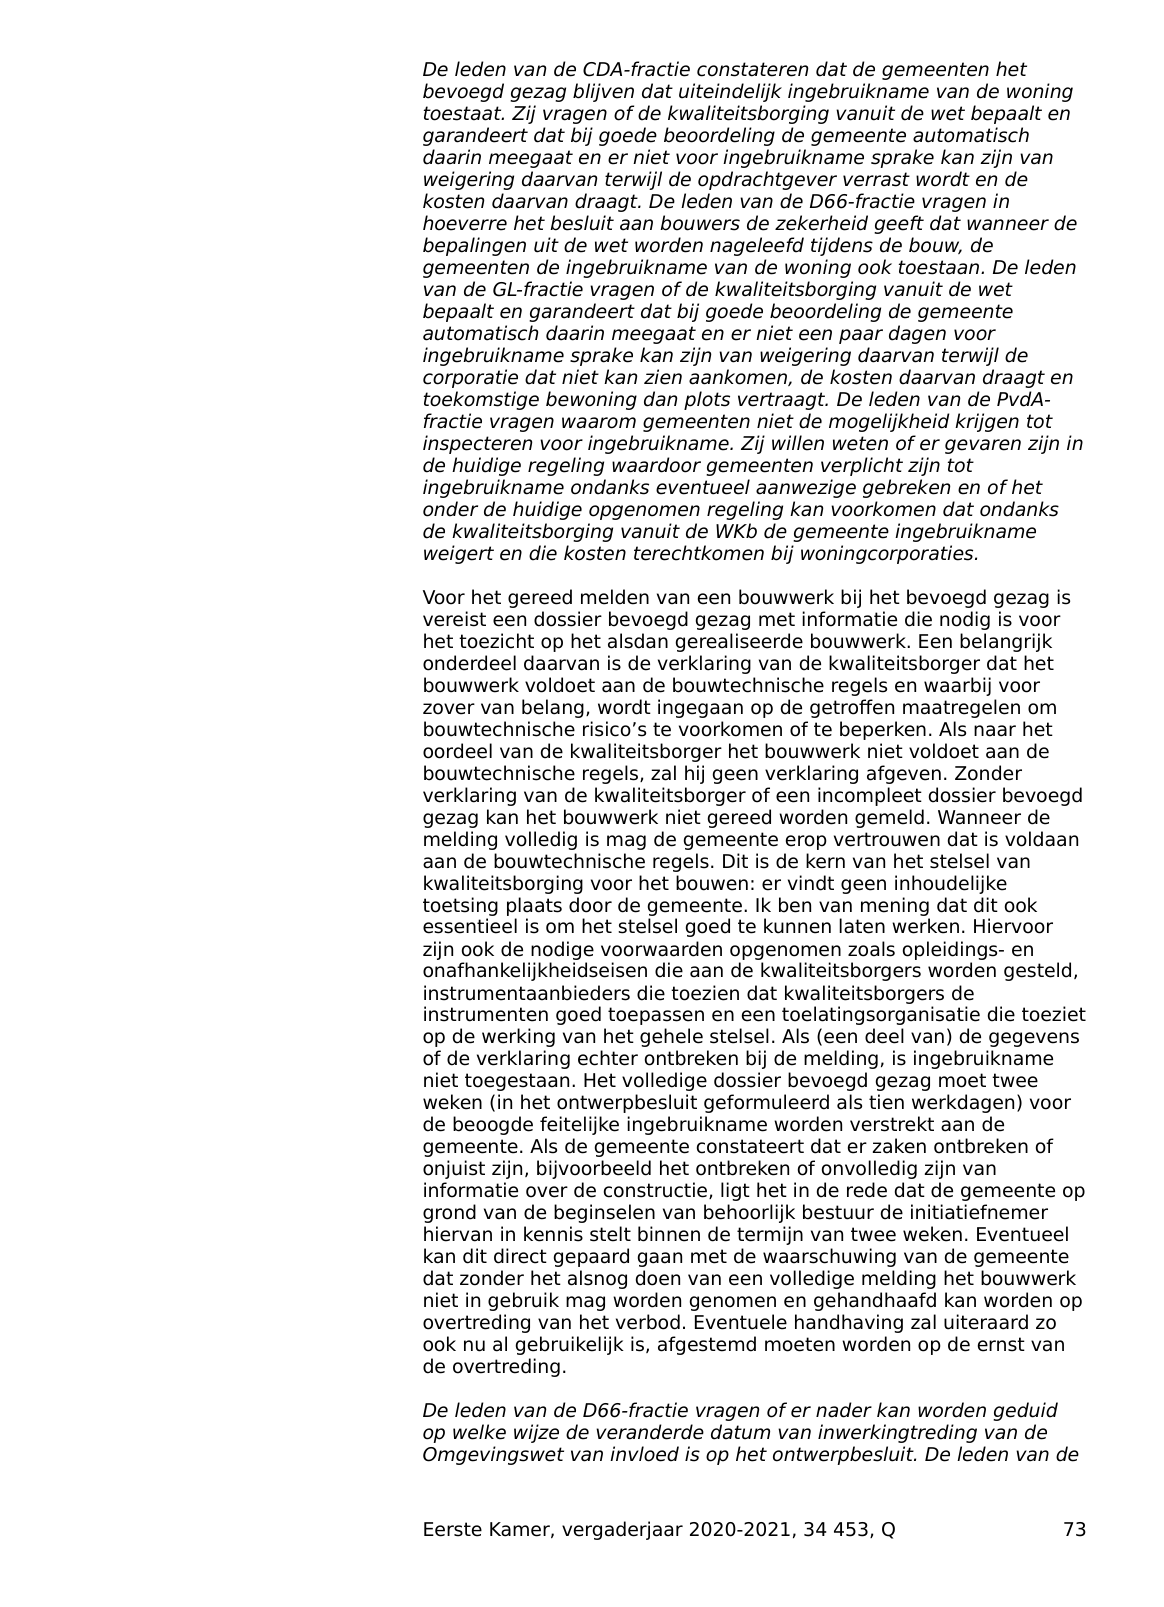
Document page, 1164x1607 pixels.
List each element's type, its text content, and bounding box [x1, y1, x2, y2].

text De leden van de CDA-fractie constateren dat de gemeenten het bevoegd gezag blijven dat uiteindelijk ingebruikname van de woning toestaat. Zij vragen of de kwaliteitsborging vanuit de wet bepaalt en garandeert dat bij goede beoordeling de gemeente automatisch daarin meegaat en er niet voor ingebruikname sprake kan zijn van weigering daarvan terwijl de opdrachtgever verrast wordt en de kosten daarvan draagt. De leden van de D66-fractie vragen in hoeverre het besluit aan bouwers de zekerheid geeft dat wanneer de bepalingen uit de wet worden nageleefd tijdens de bouw, de gemeenten de ingebruikname van de woning ook toestaan. De leden van de GL-fractie vragen of de kwaliteitsborging vanuit de wet bepaalt en garandeert dat bij goede beoordeling de gemeente automatisch daarin meegaat en er niet een paar dagen voor ingebruikname sprake kan zijn van weigering daarvan terwijl de corporatie dat niet kan zien aankomen, de kosten daarvan draagt en toekomstige bewoning dan plots vertraagt. De leden van de PvdA-fractie vragen waarom gemeenten niet de mogelijkheid krijgen tot inspecteren voor ingebruikname. Zij willen weten of er gevaren zijn in de huidige regeling waardoor gemeenten verplicht zijn tot ingebruikname ondanks eventueel aanwezige gebreken en of het onder de huidige opgenomen regeling kan voorkomen dat ondanks de kwaliteitsborging vanuit de WKb de gemeente ingebruikname weigert en die kosten terechtkomen bij woningcorporaties. [422, 59, 1087, 564]
text Voor het gereed melden van een bouwwerk bij het bevoegd gezag is vereist een dossier bevoegd gezag met informatie die nodig is voor het toezicht op het alsdan gerealiseerde bouwwerk. Een belangrijk onderdeel daarvan is de verklaring van de kwaliteitsborger dat het bouwwerk voldoet aan de bouwtechnische regels en waarbij voor zover van belang, wordt ingegaan op de getroffen maatregelen om bouwtechnische risico’s te voorkomen of te beperken. Als naar het oordeel van de kwaliteitsborger het bouwwerk niet voldoet aan de bouwtechnische regels, zal hij geen verklaring afgeven. Zonder verklaring van de kwaliteitsborger of een incompleet dossier bevoegd gezag kan het bouwwerk niet gereed worden gemeld. Wanneer de melding volledig is mag de gemeente erop vertrouwen dat is voldaan aan de bouwtechnische regels. Dit is de kern van het stelsel van kwaliteitsborging voor het bouwen: er vindt geen inhoudelijke toetsing plaats door de gemeente. Ik ben van mening dat dit ook essentieel is om het stelsel goed te kunnen laten werken. Hiervoor zijn ook de nodige voorwaarden opgenomen zoals opleidings- en onafhankelijkheidseisen die aan de kwaliteitsborgers worden gesteld, instrumentaanbieders die toezien dat kwaliteitsborgers de instrumenten goed toepassen en een toelatingsorganisatie die toeziet op de werking van het gehele stelsel. Als (een deel van) de gegevens of de verklaring echter ontbreken bij de melding, is ingebruikname niet toegestaan. Het volledige dossier bevoegd gezag moet twee weken (in het ontwerpbesluit geformuleerd als tien werkdagen) voor de beoogde feitelijke ingebruikname worden verstrekt aan de gemeente. Als de gemeente constateert dat er zaken ontbreken of onjuist zijn, bijvoorbeeld het ontbreken of onvolledig zijn van informatie over de constructie, ligt het in de rede dat de gemeente op grond van de beginselen van behoorlijk bestuur de initiatiefnemer hiervan in kennis stelt binnen de termijn van twee weken. Eventueel kan dit direct gepaard gaan met de waarschuwing van de gemeente dat zonder het alsnog doen van een volledige melding het bouwwerk niet in gebruik mag worden genomen en gehandhaafd kan worden op overtreding van het verbod. Eventuele handhaving zal uiteraard zo ook nu al gebruikelijk is, afgestemd moeten worden op de ernst van de overtreding. [422, 587, 1087, 1378]
text De leden van de D66-fractie vragen of er nader kan worden geduid op welke wijze de veranderde datum van inwerkingtreding van de Omgevingswet van invloed is op het ontwerpbesluit. De leden van de [422, 1400, 1087, 1466]
